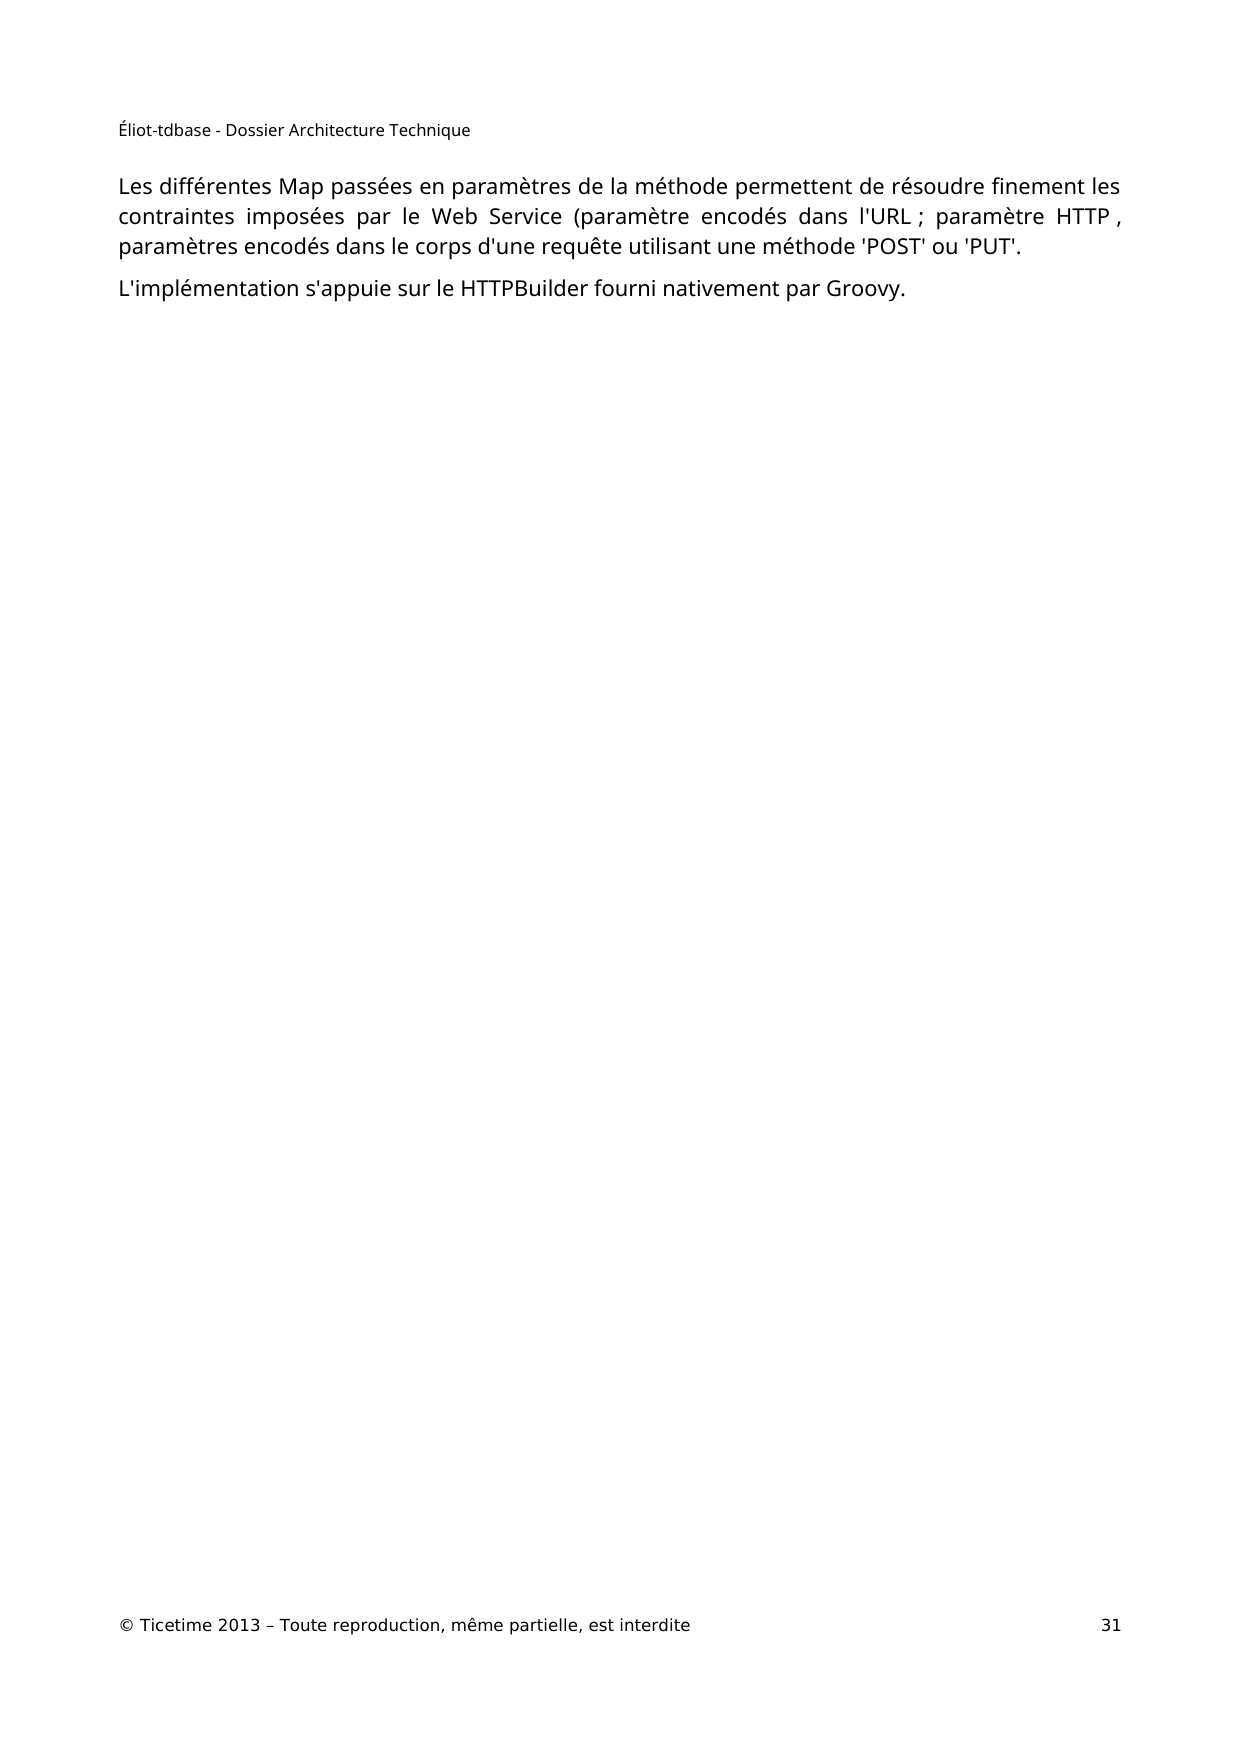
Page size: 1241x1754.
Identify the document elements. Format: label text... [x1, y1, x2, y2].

text L'implémentation s'appuie sur le HTTPBuilder fourni nativement par Groovy. [118, 272, 1122, 302]
text Les différentes Map passées en paramètres de la méthode permettent de résoudre finement les contraintes imposées par le Web Service (paramètre encodés dans l'URL ; paramètre HTTP , paramètres encodés dans le corps d'une requête utilisant une méthode 'POST' ou 'PUT'. [118, 171, 1122, 261]
